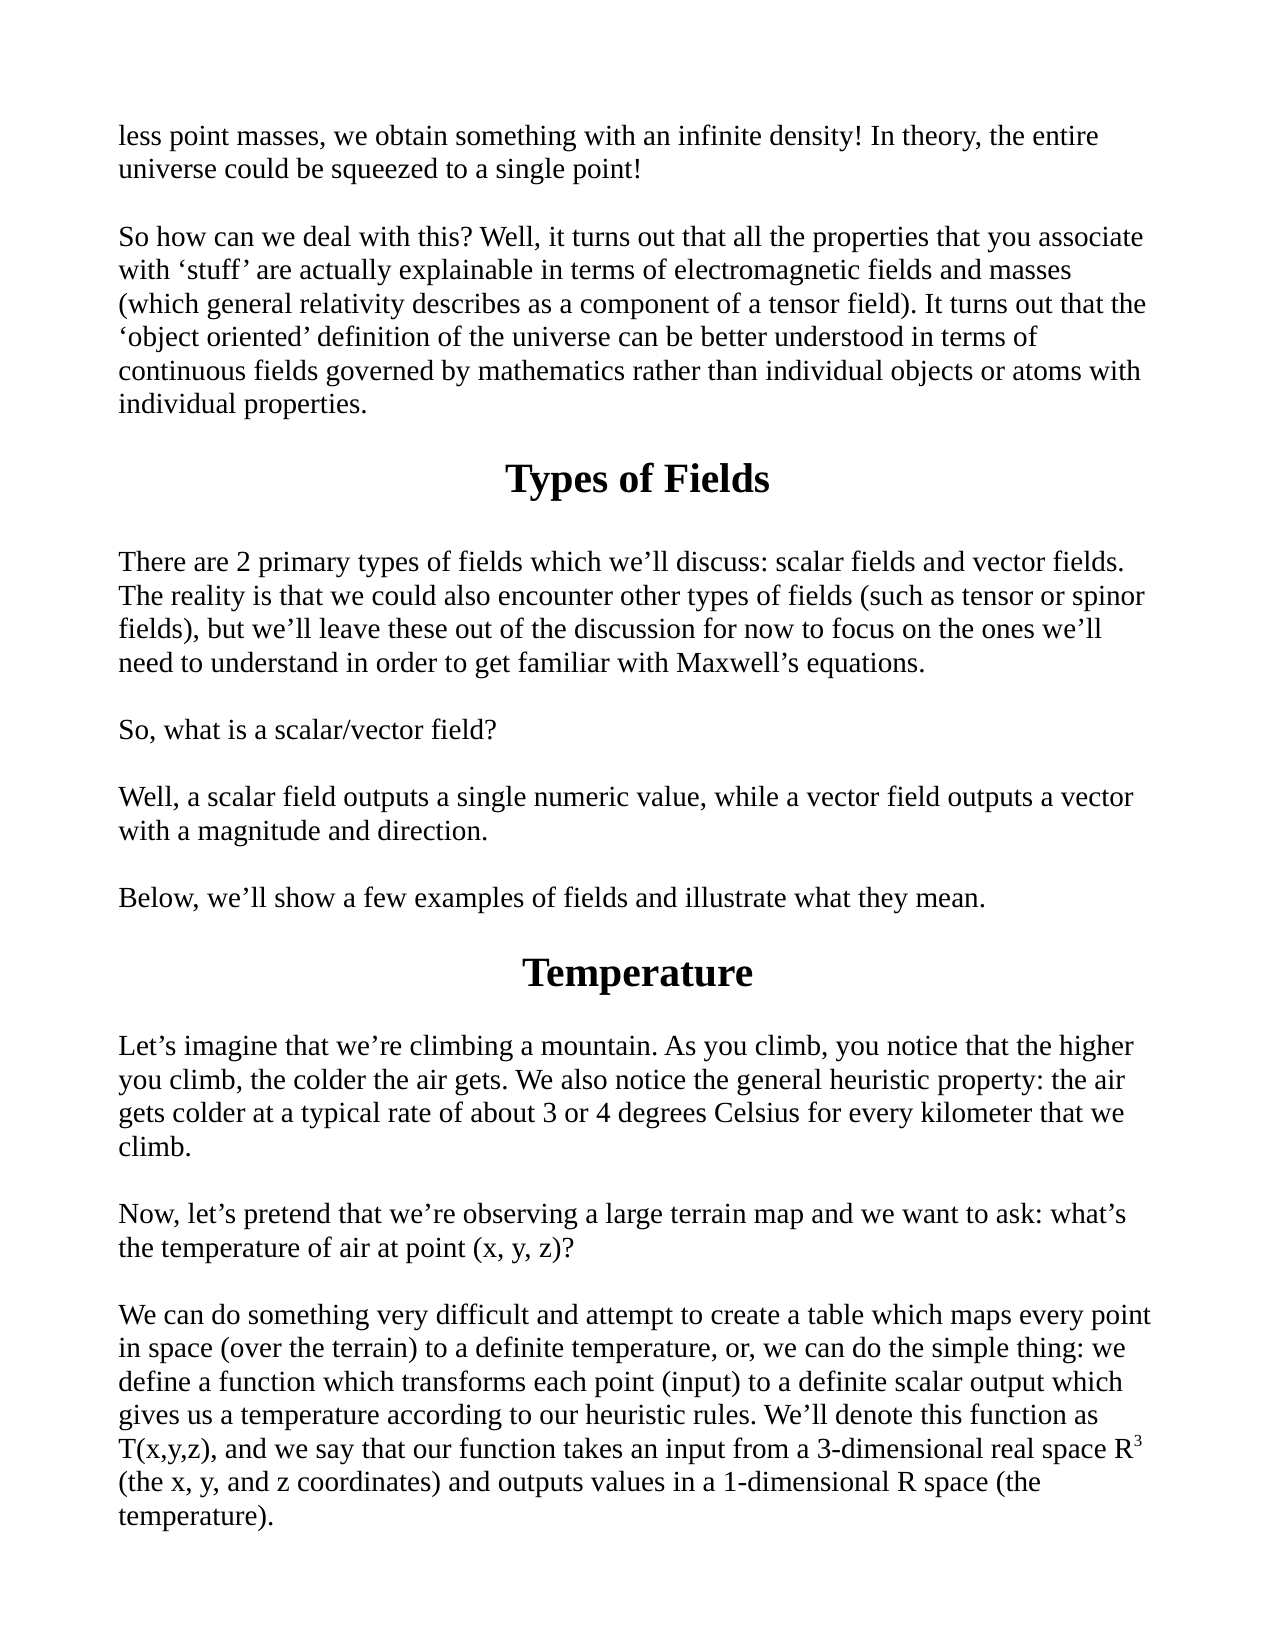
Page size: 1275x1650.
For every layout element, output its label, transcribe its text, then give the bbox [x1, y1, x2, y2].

text Temperature [118, 947, 1157, 995]
text Let’s imagine that we’re climbing a mountain. As you climb, you notice that the higher you climb, the colder the air gets. We also notice the general heuristic property: the air gets colder at a typical rate of about 3 or 4 degrees Celsius for every kilometer that we climb. [118, 1028, 1157, 1163]
text So how can we deal with this? Well, it turns out that all the properties that you associate with ‘stuff’ are actually explainable in terms of electromagnetic fields and masses (which general relativity describes as a component of a tensor field). It turns out that the ‘object oriented’ definition of the universe can be better understood in terms of continuous fields governed by mathematics rather than individual objects or atoms with individual properties. [118, 219, 1157, 420]
text So, what is a scalar/vector field? [118, 712, 1157, 746]
text Types of Fields [118, 453, 1157, 501]
text There are 2 primary types of fields which we’ll discuss: scalar fields and vector fields. The reality is that we could also encounter other types of fields (such as tensor or spinor fields), but we’ll leave these out of the discussion for now to focus on the ones we’ll need to understand in order to get familiar with Maxwell’s equations. [118, 544, 1157, 679]
text less point masses, we obtain something with an infinite density! In theory, the entire universe could be squeezed to a single point! [118, 118, 1157, 185]
text We can do something very difficult and attempt to create a table which maps every point in space (over the terrain) to a definite temperature, or, we can do the simple thing: we define a function which transforms each point (input) to a definite scalar output which gives us a temperature according to our heuristic rules. We’ll denote this function as T(x,y,z), and we say that our function takes an input from a 3-dimensional real space R3 (the x, y, and z coordinates) and outputs values in a 1-dimensional R space (the temperature). [118, 1297, 1157, 1532]
text Below, we’ll show a few examples of fields and illustrate what they mean. [118, 880, 1157, 913]
text Now, let’s pretend that we’re observing a large terrain map and we want to ask: what’s the temperature of air at point (x, y, z)? [118, 1196, 1157, 1263]
text Well, a scalar field outputs a single numeric value, while a vector field outputs a vector with a magnitude and direction. [118, 779, 1157, 846]
